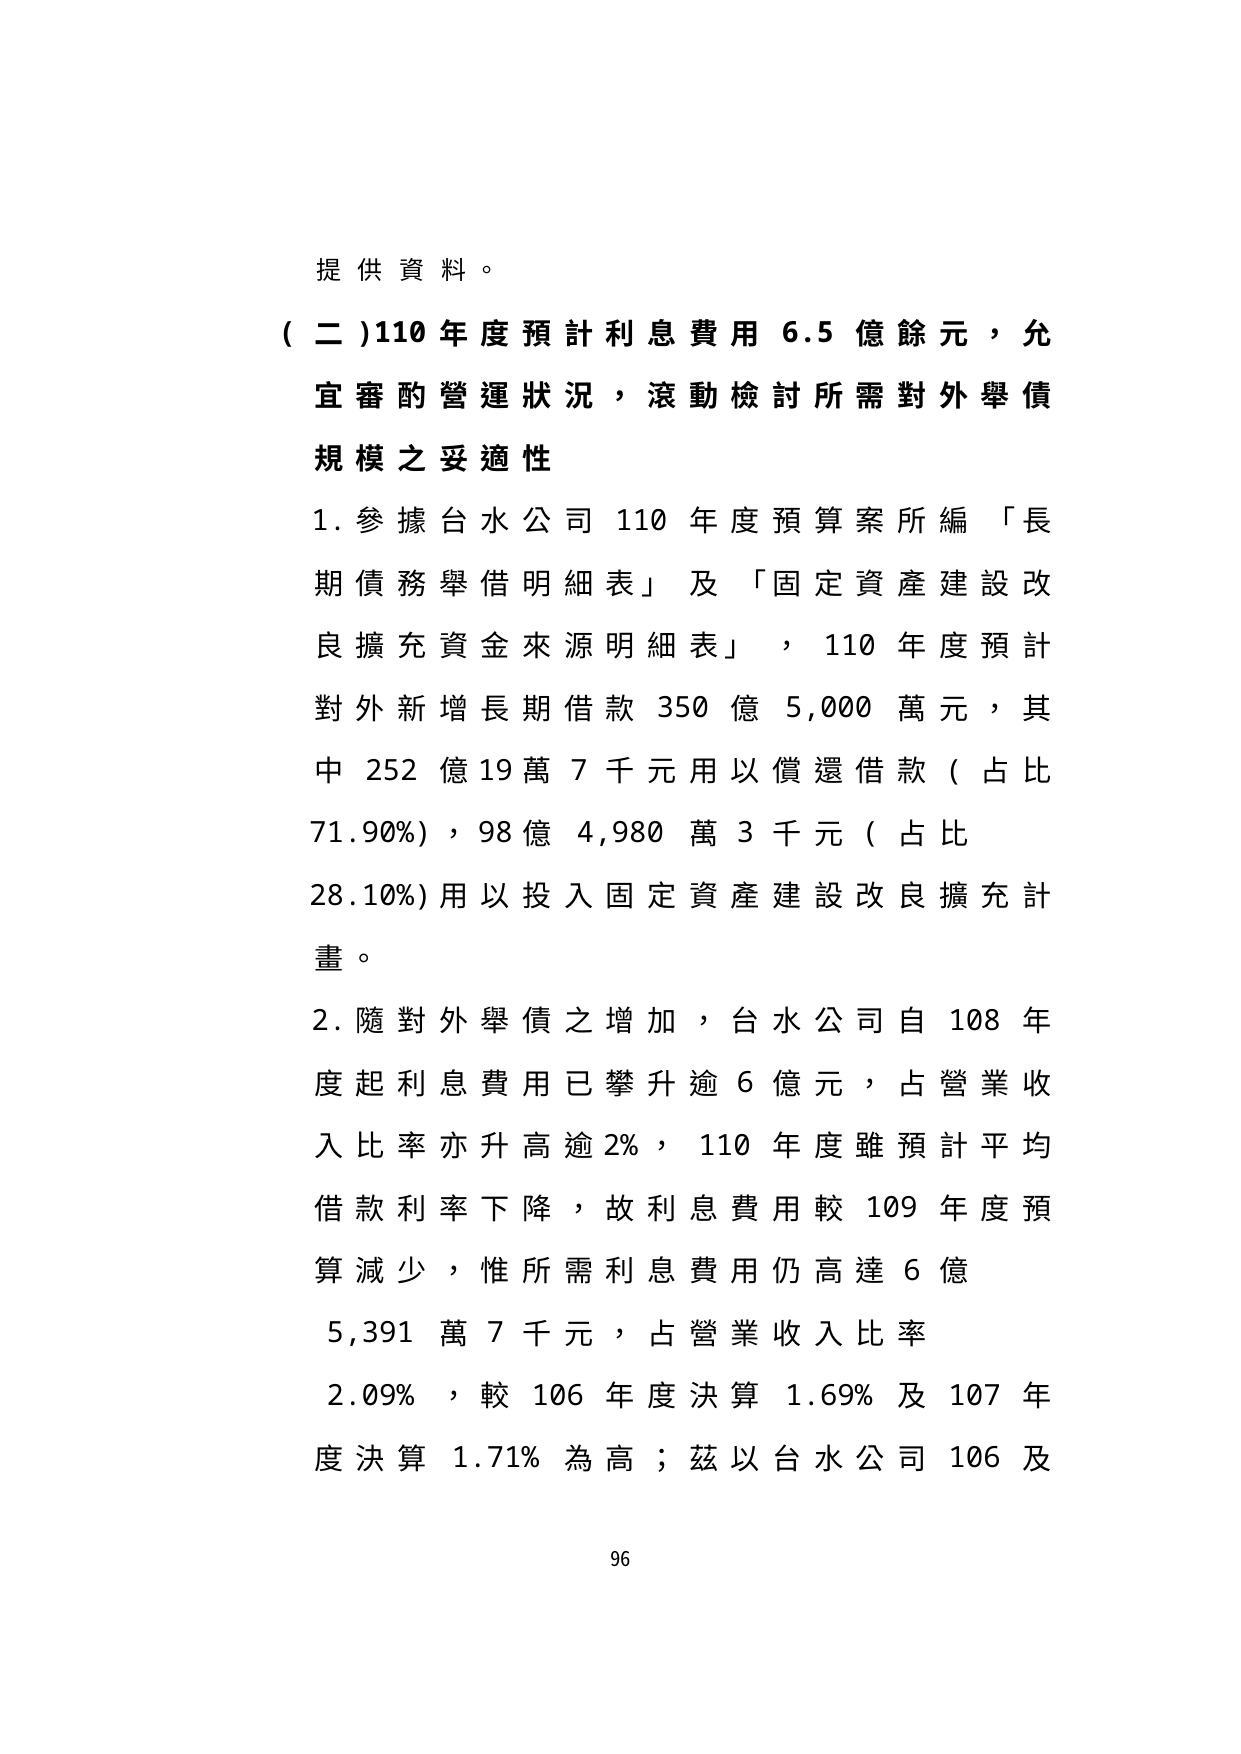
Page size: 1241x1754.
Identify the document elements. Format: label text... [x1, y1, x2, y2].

text 2.隨對外舉債之增加，台水公司自108年度起利息費用已攀升逾6億元，占營業收入比率亦升高逾2%，110年度雖預計平均借款利率下降，故利息費用較109年度預算減少，惟所需利息費用仍高達6億5,391萬7千元，占營業收入比率2.09%，較106年度決算1.69%及107年度決算1.71%為高；茲以台水公司106及 [271, 977, 1058, 1477]
text 1.參據台水公司110年度預算案所編「長期債務舉借明細表」及「固定資產建設改良擴充資金來源明細表」，110年度預計對外新增長期借款350億5,000萬元，其中252億19萬7千元用以償還借款(占比71.90%)，98億4,980萬3千元(占比28.10%)用以投入固定資產建設改良擴充計畫。 [271, 477, 1058, 977]
text 提供資料。 [183, 227, 1072, 290]
text (二)110年度預計利息費用6.5億餘元，允宜審酌營運狀況，滾動檢討所需對外舉債規模之妥適性 [242, 290, 1058, 477]
